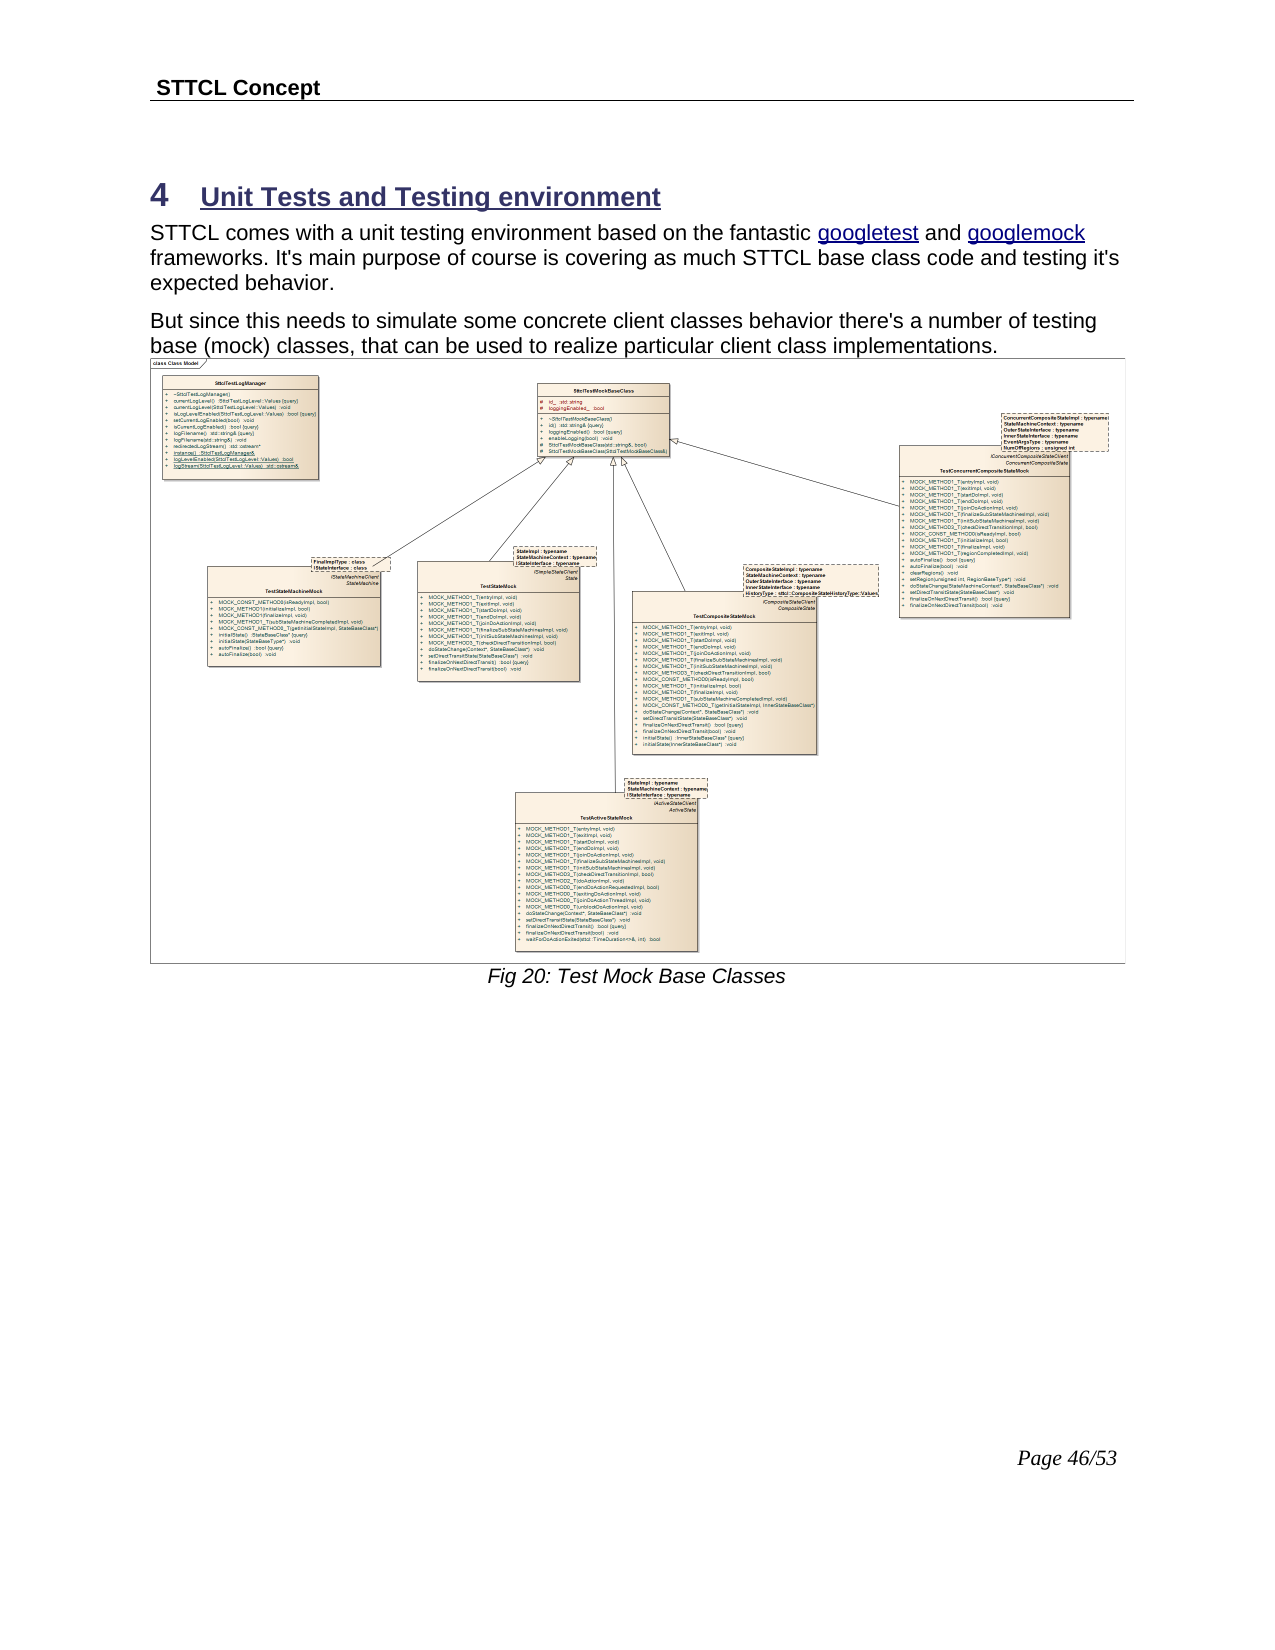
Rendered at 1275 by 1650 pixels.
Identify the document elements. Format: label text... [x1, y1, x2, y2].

subtitle Unit Tests and Testing environment [150, 175, 1125, 213]
text But since this needs to simulate some concrete client classes behavior there's a number of testing base (mock) classes, that can be used to realize particular client class implementations. [150, 308, 1125, 358]
text Fig 20: Test Mock Base Classes [150, 964, 1125, 987]
picture [150, 358, 1125, 964]
text STTCL comes with a unit testing environment based on the fantastic googletest and googlemock frameworks. It's main purpose of course is covering as much STTCL base class code and testing it's expected behavior. [150, 220, 1125, 295]
